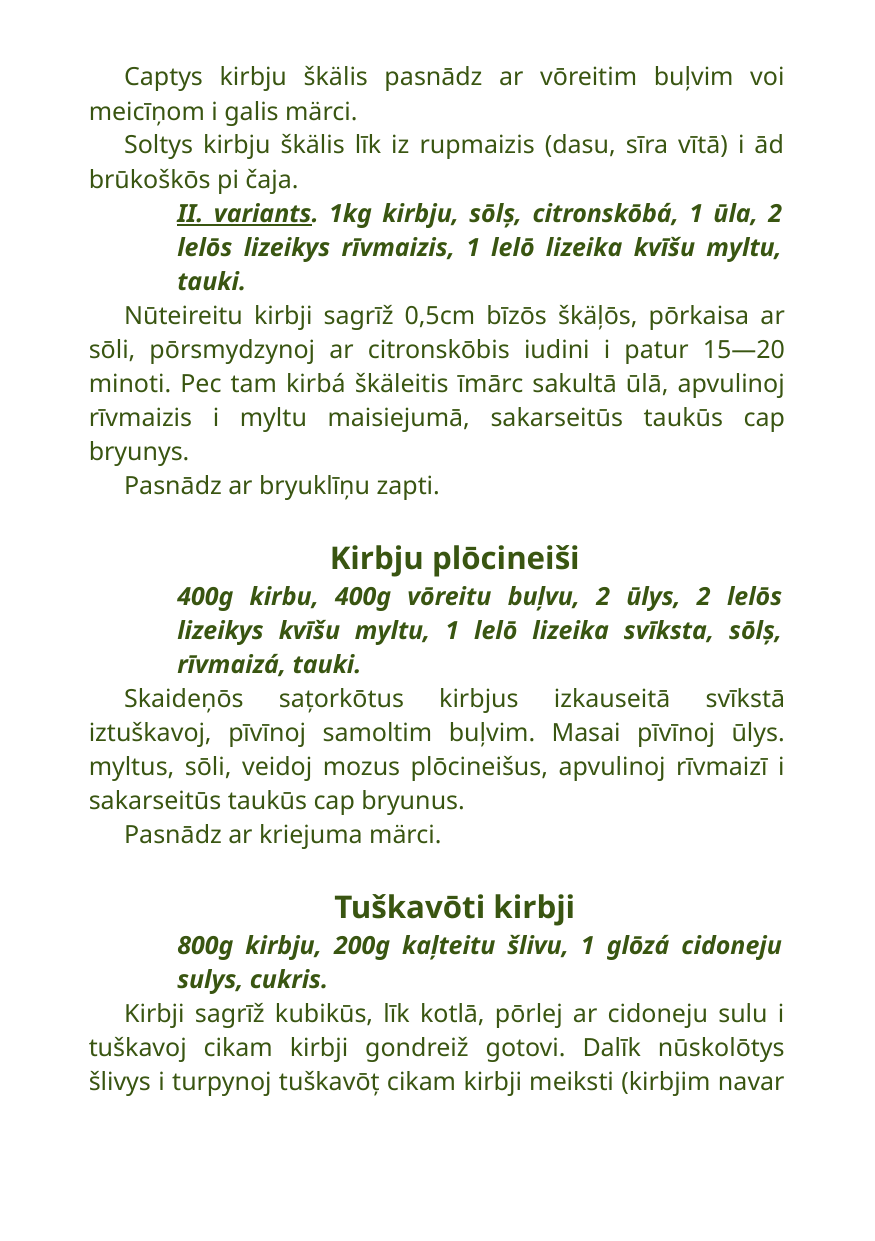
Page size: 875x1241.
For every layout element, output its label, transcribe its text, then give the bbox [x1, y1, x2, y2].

text 400g kirbu, 400g vōreitu buļvu, 2 ūlys, 2 lelōs lizeikys kvīšu myltu, 1 lelō lizeika svīksta, sōlș, rīvmaizá, tauki. [177, 578, 786, 681]
text Tuškavōti kirbji [88, 885, 786, 928]
text Nūteireitu kirbji sagrīž 0,5cm bīzōs škäļōs, pōrkaisa ar sōli, pōrsmydzynoj ar citronskōbis iudini i patur 15—20 minoti. Pec tam kirbá škäleitis īmārc sakultā ūlā, apvulinoj rīvmaizis i myltu maisiejumā, sakarseitūs taukūs cap bryunys. [88, 297, 786, 468]
text Soltys kirbju škälis līk iz rupmaizis (dasu, sīra vītā) i ād brūkoškōs pi čaja. [88, 127, 786, 195]
text II. variants. 1kg kirbju, sōlș, citronskōbá, 1 ūla, 2 lelōs lizeikys rīvmaizis, 1 lelō lizeika kvīšu myltu, tauki. [177, 195, 786, 297]
text Captys kirbju škälis pasnādz ar vōreitim buļvim voi meicīņom i galis märci. [88, 59, 786, 127]
text Pasnādz ar kriejuma märci. [88, 817, 786, 851]
text Skaideņōs sațorkōtus kirbjus izkauseitā svīkstā iztuškavoj, pīvīnoj samoltim buļvim. Masai pīvīnoj ūlys. myltus, sōli, veidoj mozus plōcineišus, apvulinoj rīvmaizī i sakarseitūs taukūs cap bryunus. [88, 681, 786, 817]
text 800g kirbju, 200g kaļteitu šlivu, 1 glōzá cidoneju sulys, cukris. [177, 928, 786, 996]
text Pasnādz ar bryuklīņu zapti. [88, 468, 786, 502]
text Kirbji sagrīž kubikūs, līk kotlā, pōrlej ar cidoneju sulu i tuškavoj cikam kirbji gondreiž gotovi. Dalīk nūskolōtys šlivys i turpynoj tuškavōț cikam kirbji meiksti (kirbjim navar [88, 996, 786, 1098]
text Kirbju plōcineiši [88, 536, 786, 578]
